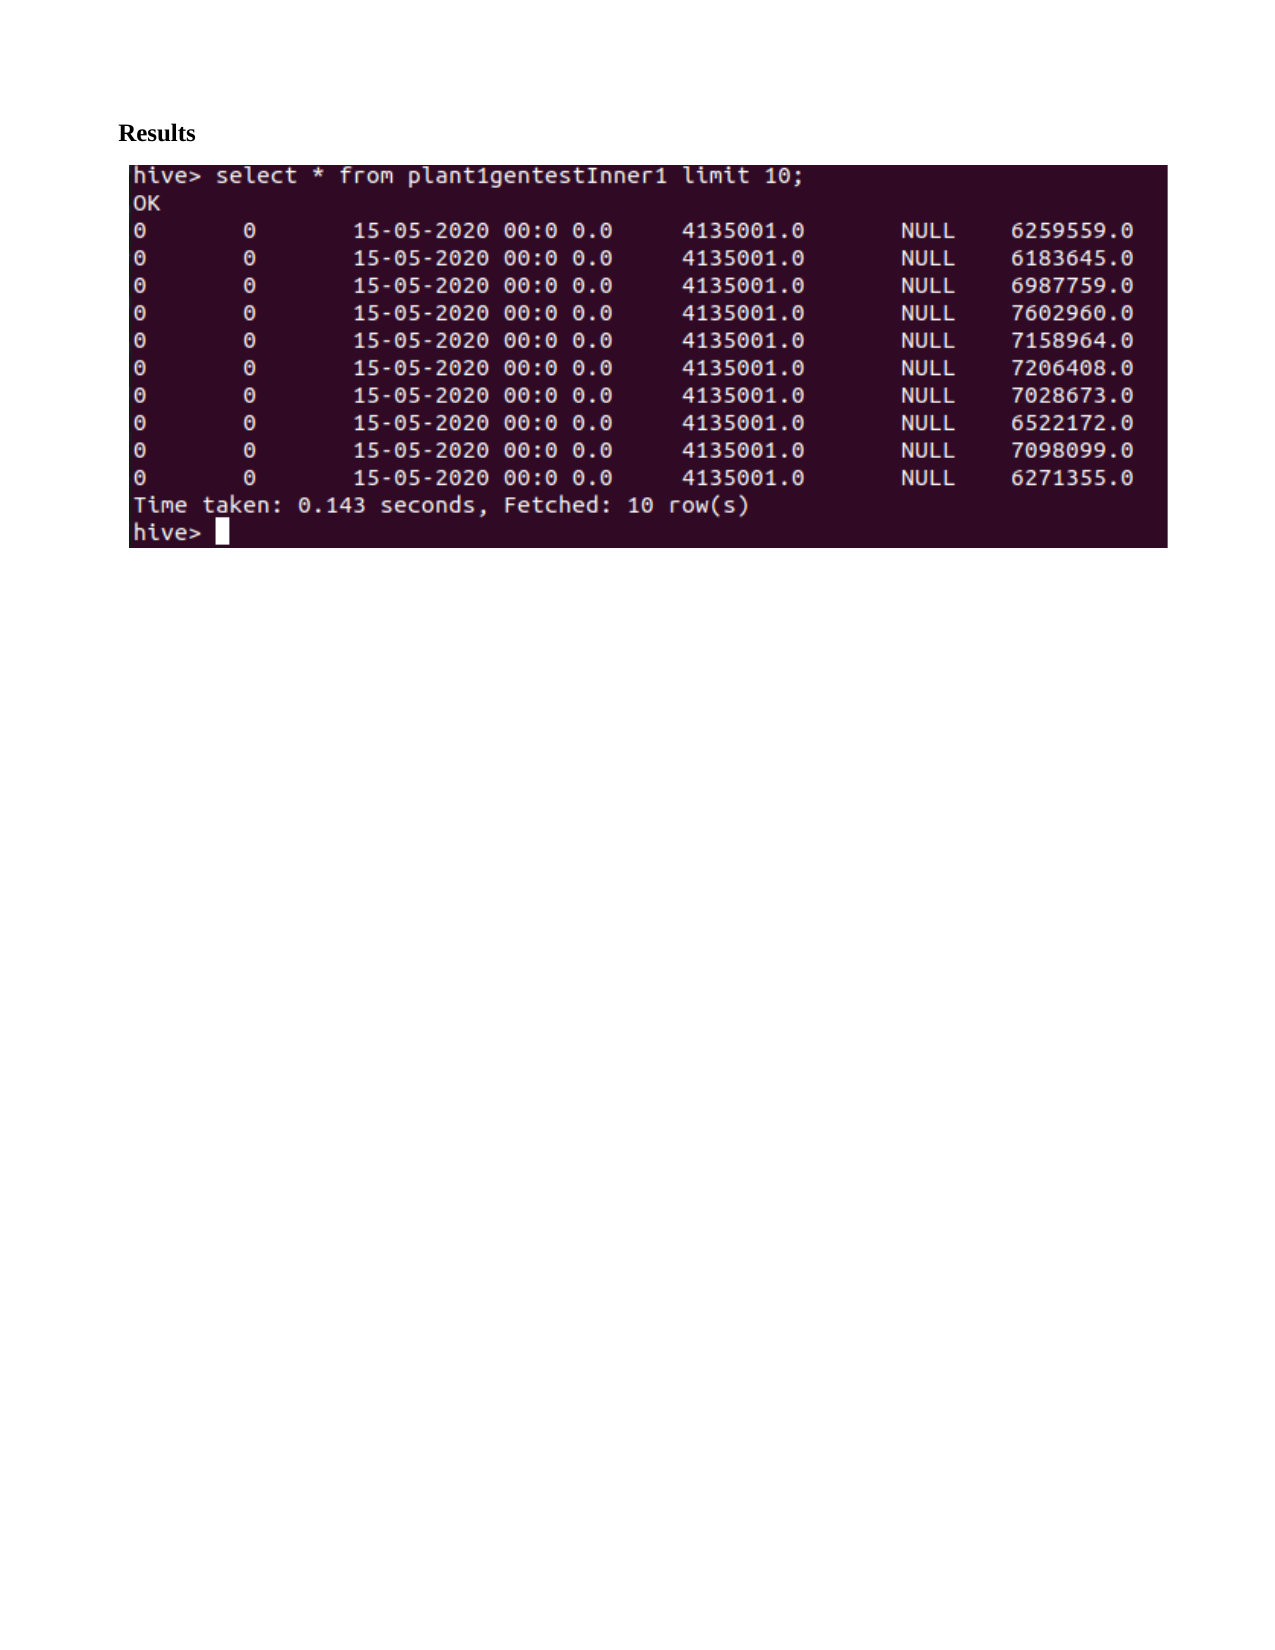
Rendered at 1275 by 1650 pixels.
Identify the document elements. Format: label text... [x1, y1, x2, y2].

text Results [118, 118, 1157, 147]
picture [129, 165, 1168, 548]
